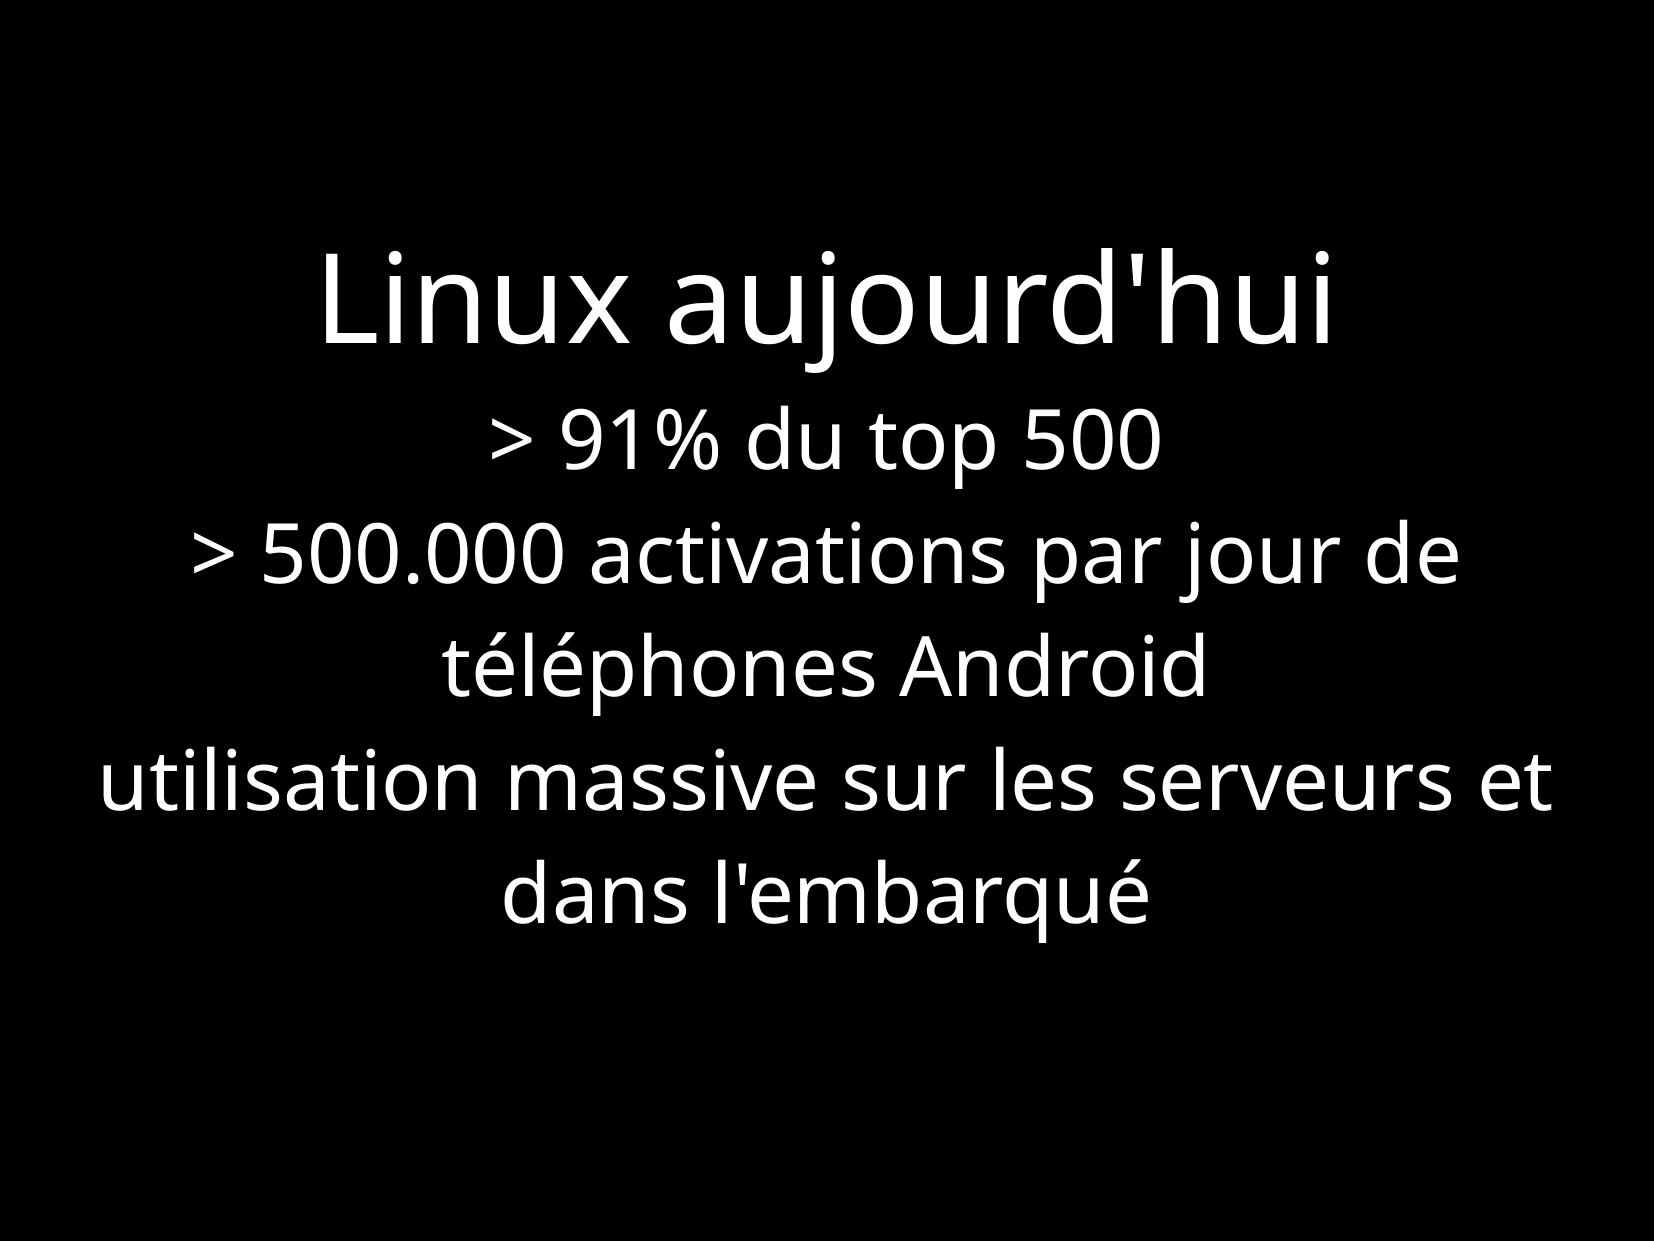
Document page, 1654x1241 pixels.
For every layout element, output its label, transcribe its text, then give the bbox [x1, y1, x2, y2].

subtitle Linux aujourd'hui > 91% du top 500 > 500.000 activations par jour de téléphones Android utilisation massive sur les serveurs et dans l'embarqué [82, 49, 1571, 1109]
